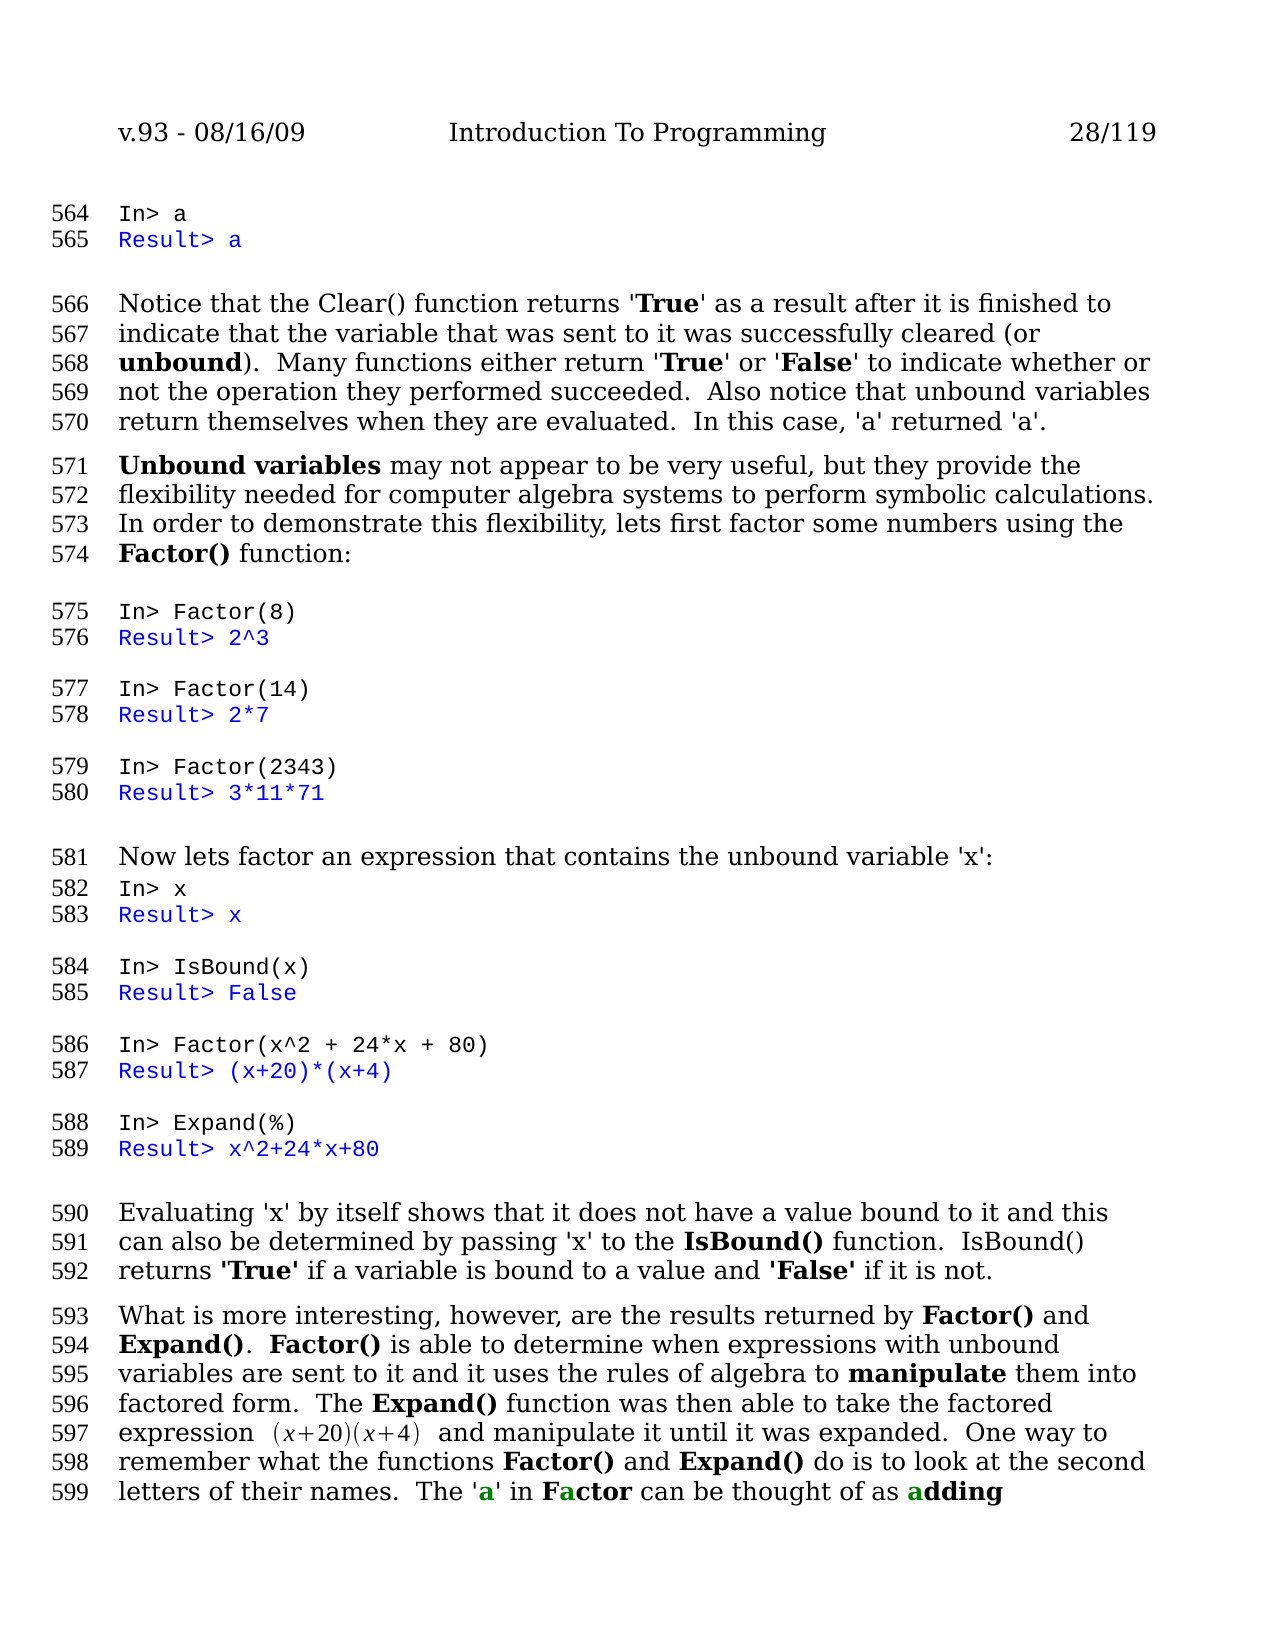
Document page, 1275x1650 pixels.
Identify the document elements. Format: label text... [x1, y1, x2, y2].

text In> Factor(14) [118, 678, 1157, 704]
text Result> (x+20)*(x+4) [118, 1059, 1157, 1085]
text Result> a [118, 229, 1157, 254]
text In> Factor(8) [118, 600, 1157, 626]
text In> IsBound(x) [118, 955, 1157, 981]
text Result> 3*11*71 [118, 782, 1157, 807]
text Evaluating 'x' by itself shows that it does not have a value bound to it and this can also be determined by passing 'x' to the IsBound() function. IsBound() returns 'True' if a variable is bound to a value and 'False' if it is not. [118, 1198, 1157, 1286]
text In> Expand(%) [118, 1111, 1157, 1137]
text In> Factor(x^2 + 24*x + 80) [118, 1033, 1157, 1059]
text Notice that the Clear() function returns 'True' as a result after it is finished to indicate that the variable that was sent to it was successfully cleared (or unbound). Many functions either return 'True' or 'False' to indicate whether or not the operation they performed succeeded. Also notice that unbound variables return themselves when they are evaluated. In this case, 'a' returned 'a'. [118, 289, 1157, 436]
text What is more interesting, however, are the results returned by Factor() and Expand(). Factor() is able to determine when expressions with unbound variables are sent to it and it uses the rules of algebra to manipulate them into factored form. The Expand() function was then able to take the factored expressionand manipulate it until it was expanded. One way to remember what the functions Factor() and Expand() do is to look at the second letters of their names. The 'a' in Factor can be thought of as adding [118, 1301, 1157, 1506]
text Result> False [118, 981, 1157, 1007]
text Result> x^2+24*x+80 [118, 1137, 1157, 1163]
text In> x [118, 878, 1157, 903]
text Result> 2^3 [118, 626, 1157, 652]
text Result> 2*7 [118, 704, 1157, 730]
text Result> x [118, 903, 1157, 929]
text In> Factor(2343) [118, 756, 1157, 782]
text Unbound variables may not appear to be very useful, but they provide the flexibility needed for computer algebra systems to perform symbolic calculations. In order to demonstrate this flexibility, lets first factor some numbers using the Factor() function: [118, 451, 1157, 568]
text In> a [118, 203, 1157, 229]
text Now lets factor an expression that contains the unbound variable 'x': [118, 842, 1157, 872]
